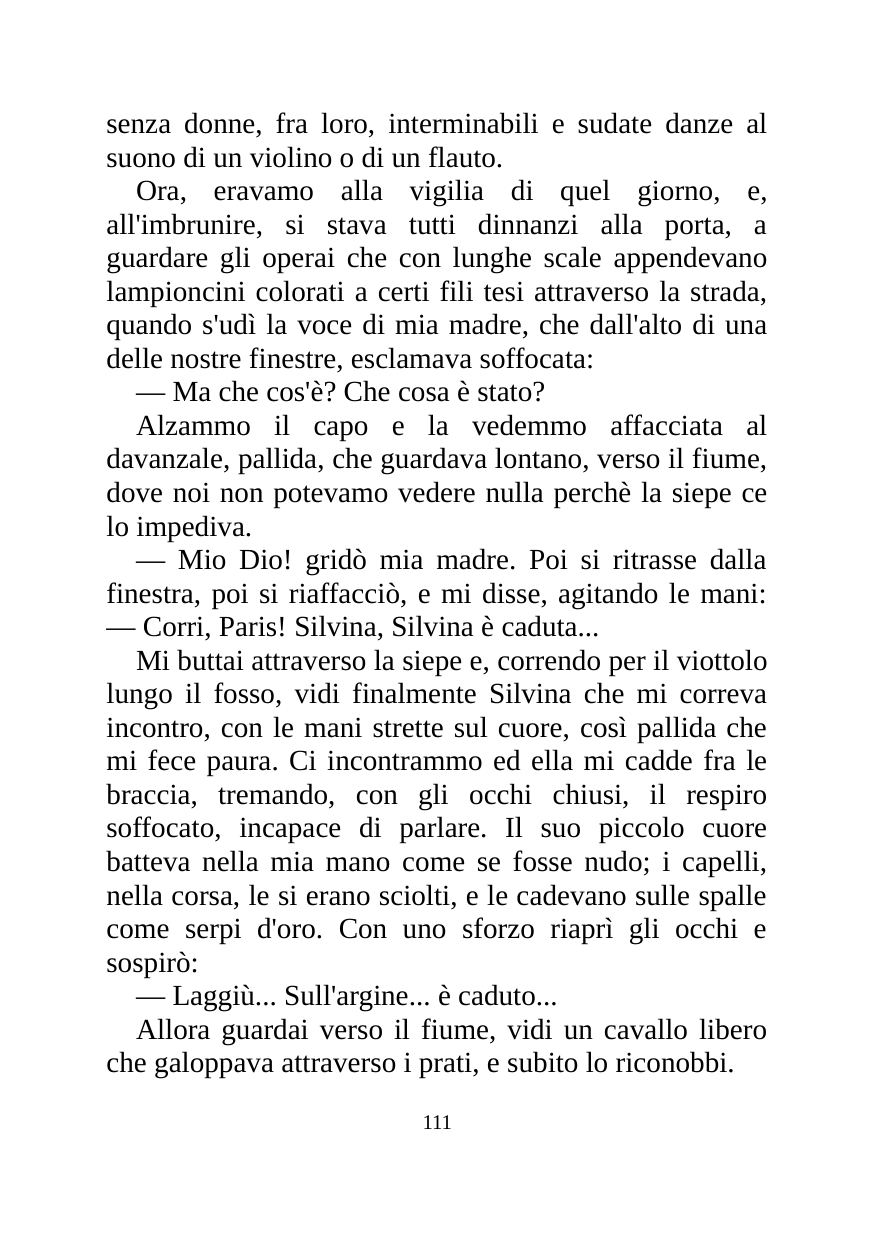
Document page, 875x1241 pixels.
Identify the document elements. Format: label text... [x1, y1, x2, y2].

text — Mio Dio! gridò mia madre. Poi si ritrasse dalla finestra, poi si riaffacciò, e mi disse, agitando le mani: — Corri, Paris! Silvina, Silvina è caduta... [106, 542, 768, 643]
text Mi buttai attraverso la siepe e, correndo per il viottolo lungo il fosso, vidi finalmente Silvina che mi correva incontro, con le mani strette sul cuore, così pallida che mi fece paura. Ci incontrammo ed ella mi cadde fra le braccia, tremando, con gli occhi chiusi, il respiro soffocato, incapace di parlare. Il suo piccolo cuore batteva nella mia mano come se fosse nudo; i capelli, nella corsa, le si erano sciolti, e le cadevano sulle spalle come serpi d'oro. Con uno sforzo riaprì gli occhi e sospirò: [106, 643, 768, 978]
text — Ma che cos'è? Che cosa è stato? [106, 374, 768, 408]
text Alzammo il capo e la vedemmo affacciata al davanzale, pallida, che guardava lontano, verso il fiume, dove noi non potevamo vedere nulla perchè la siepe ce lo impediva. [106, 408, 768, 542]
text senza donne, fra loro, interminabili e sudate danze al suono di un violino o di un flauto. [106, 106, 768, 173]
text Allora guardai verso il fiume, vidi un cavallo libero che galoppava attraverso i prati, e subito lo riconobbi. [106, 1012, 768, 1079]
text — Laggiù... Sull'argine... è caduto... [106, 978, 768, 1012]
text Ora, eravamo alla vigilia di quel giorno, e, all'imbrunire, si stava tutti dinnanzi alla porta, a guardare gli operai che con lunghe scale appendevano lampioncini colorati a certi fili tesi attraverso la strada, quando s'udì la voce di mia madre, che dall'alto di una delle nostre finestre, esclamava soffocata: [106, 173, 768, 374]
